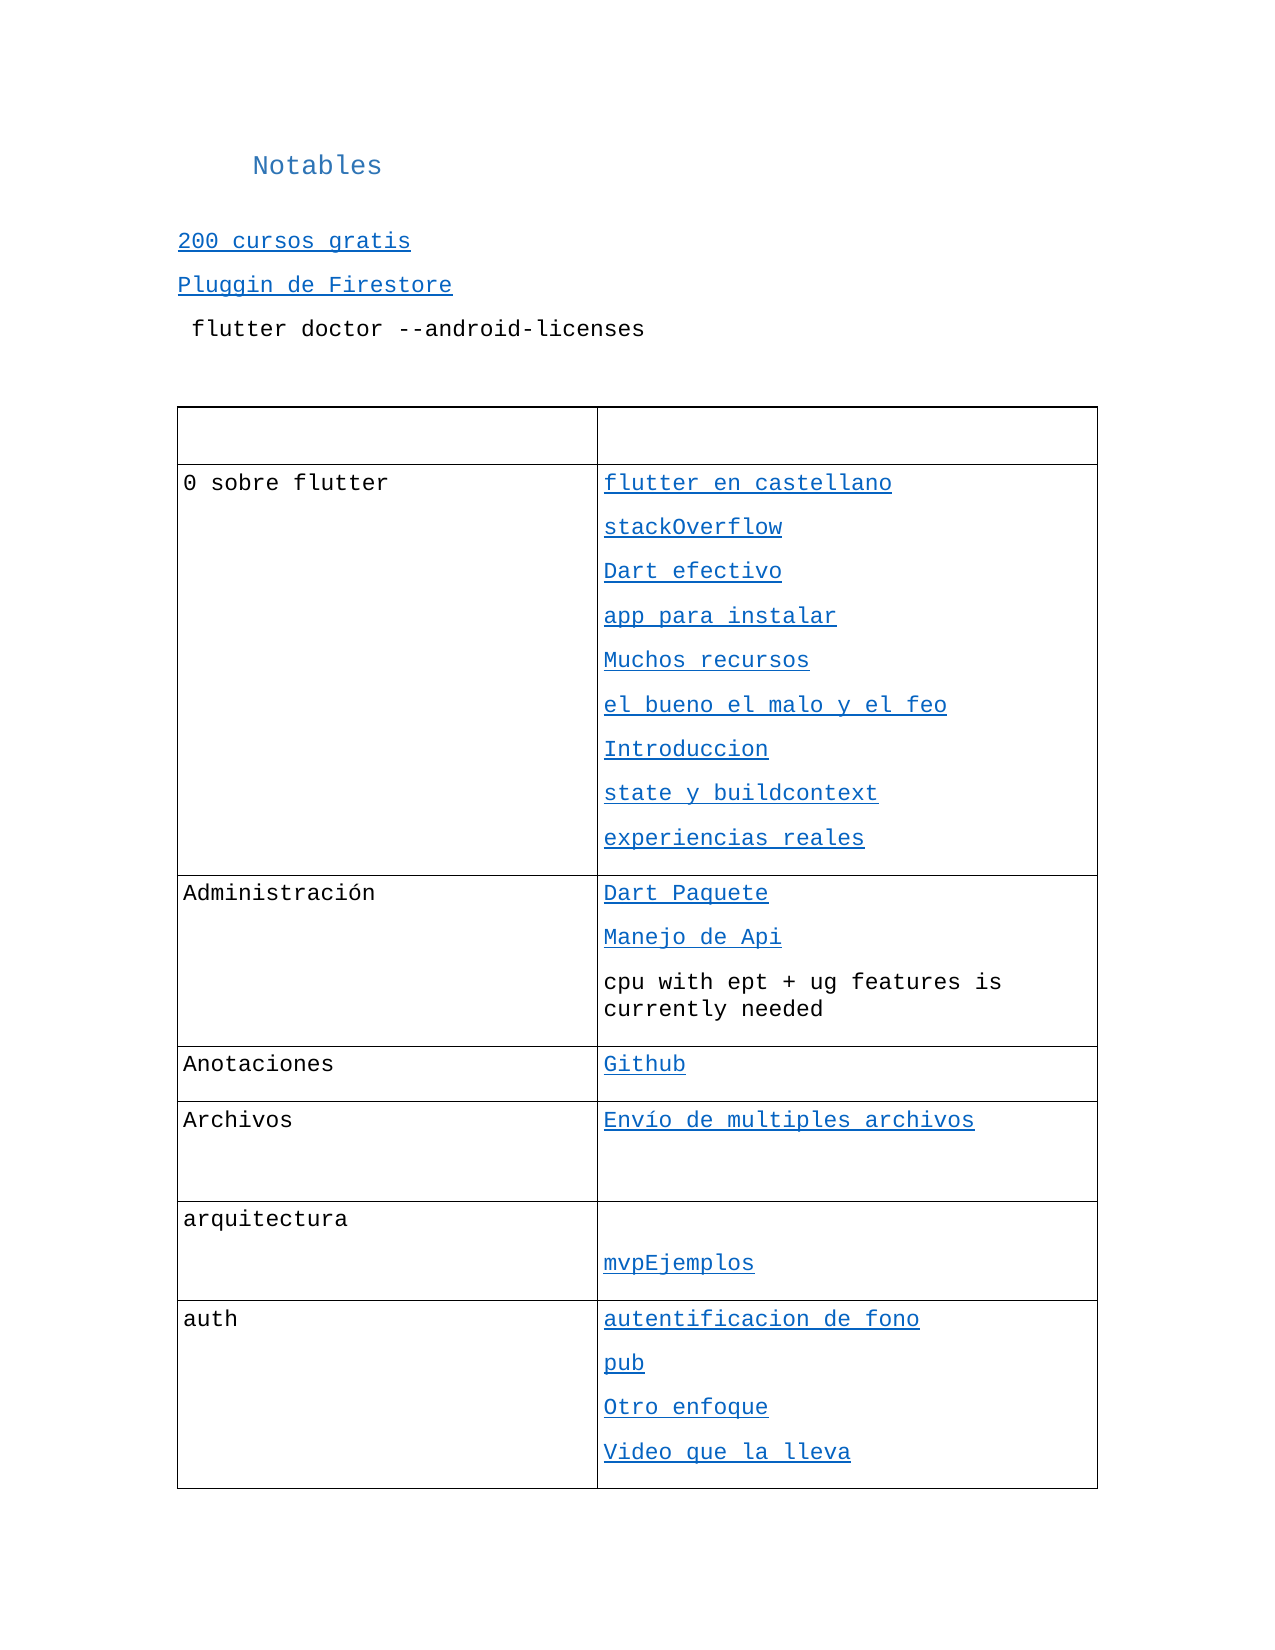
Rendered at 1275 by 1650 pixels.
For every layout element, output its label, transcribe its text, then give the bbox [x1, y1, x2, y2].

table_header [178, 408, 597, 464]
subtitle Notables [252, 152, 1098, 182]
table_cell Github [598, 1047, 1097, 1101]
table_cell 0 sobre flutter [178, 465, 597, 874]
table_cell Archivos [178, 1102, 597, 1201]
table_cell Dart Paquete Manejo de Api cpu with ept + ug features is currently needed [598, 876, 1097, 1046]
text flutter doctor --android-licenses [177, 318, 1098, 344]
table_cell auth [178, 1301, 597, 1488]
table_cell Administración [178, 876, 597, 1046]
table_cell Anotaciones [178, 1047, 597, 1101]
table_cell autentificacion de fono pub Otro enfoque Video que la lleva [598, 1301, 1097, 1488]
table_header [598, 408, 1097, 464]
table_cell mvpEjemplos [598, 1202, 1097, 1300]
table_cell Envío de multiples archivos [598, 1102, 1097, 1201]
table_cell arquitectura [178, 1202, 597, 1300]
text 200 cursos gratis [177, 229, 1098, 255]
table_cell flutter en castellano stackOverflow Dart efectivo app para instalar Muchos recursos el bueno el malo y el feo Introduccion state y buildcontext experiencias reales [598, 465, 1097, 874]
text Pluggin de Firestore [177, 273, 1098, 299]
